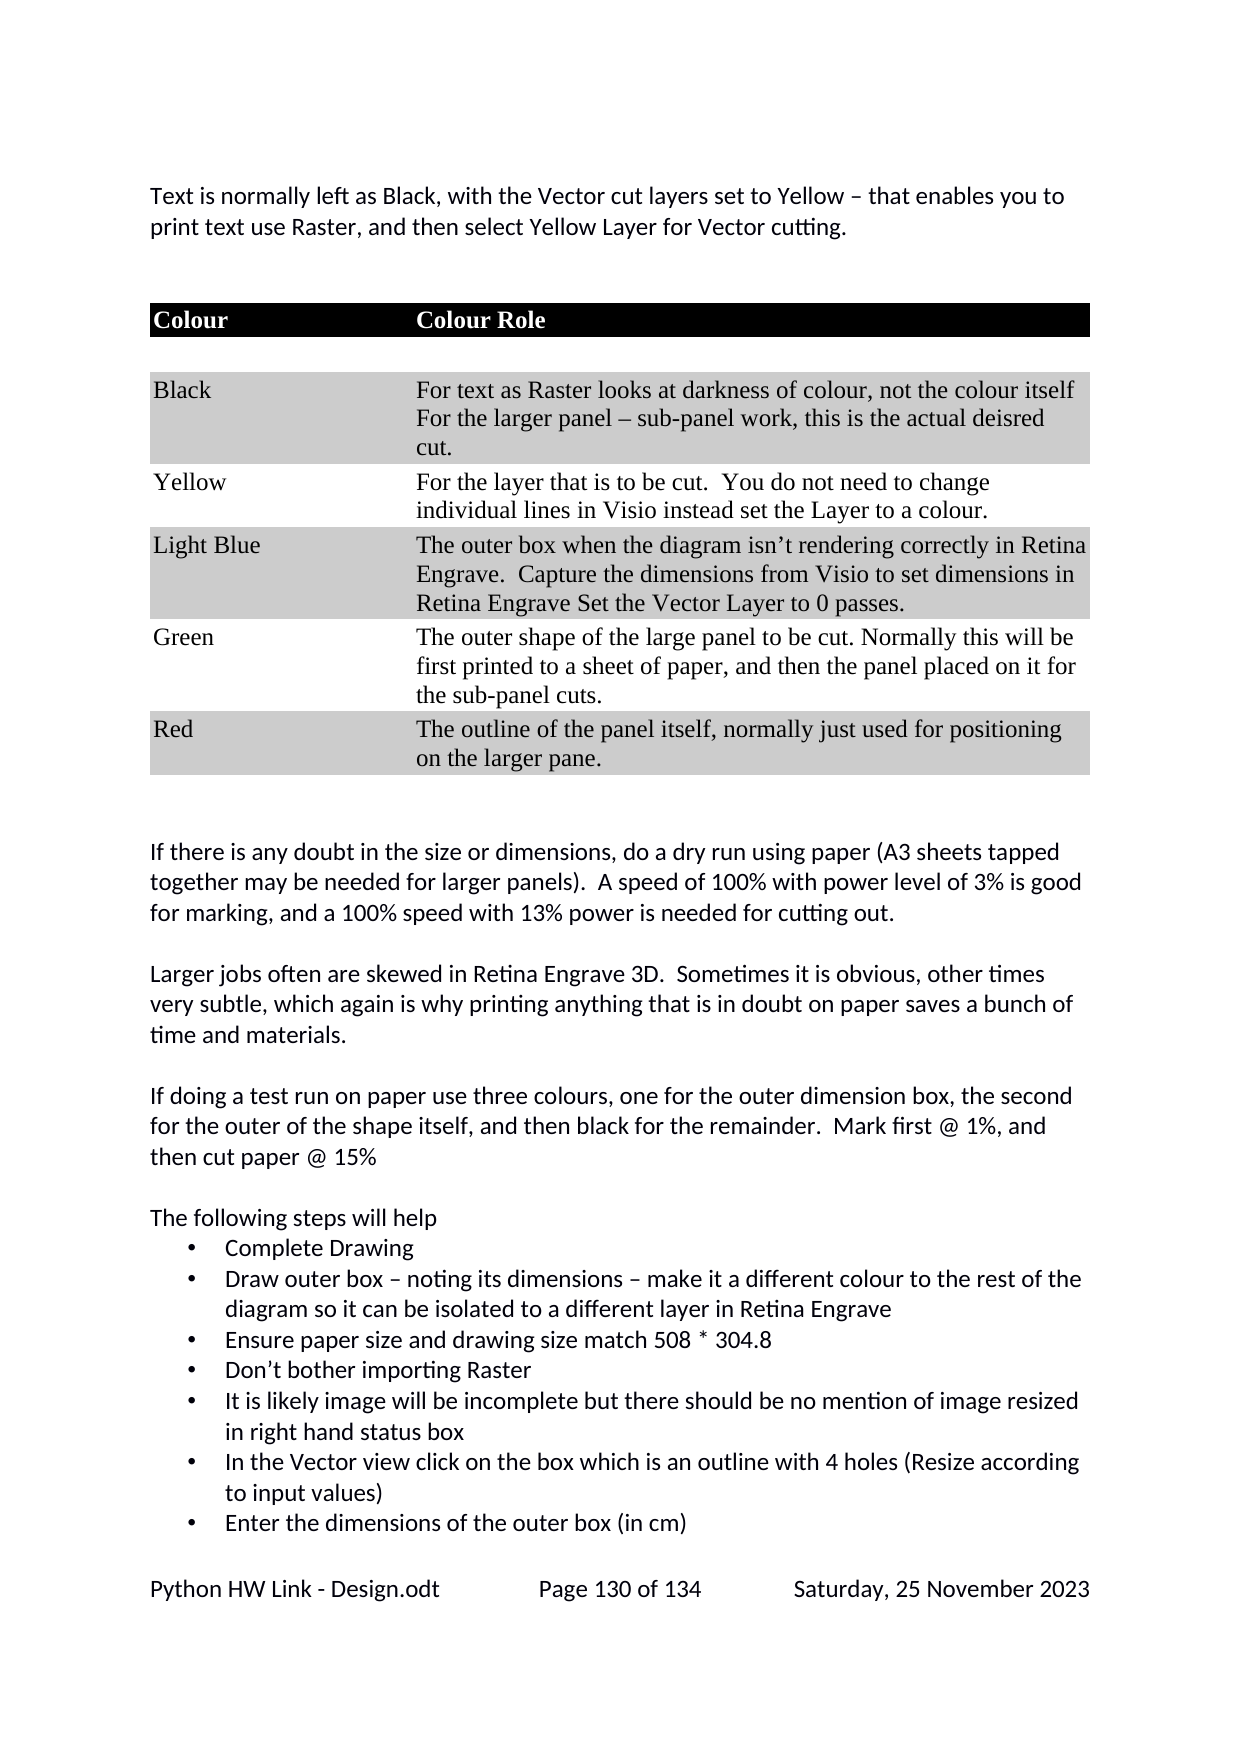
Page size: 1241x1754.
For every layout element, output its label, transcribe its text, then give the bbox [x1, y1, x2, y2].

text The following steps will help [150, 1202, 1090, 1232]
table_cell The outer shape of the large panel to be cut. Normally this will be first printed to a sheet of paper, and then the panel placed on it for the sub-panel cuts. [413, 619, 1090, 711]
text If there is any doubt in the size or dimensions, do a dry run using paper (A3 sheets tapped together may be needed for larger panels). A speed of 100% with power level of 3% is good for marking, and a 100% speed with 13% power is needed for cutting out. [150, 836, 1090, 927]
table_cell For text as Raster looks at darkness of colour, not the colour itself For the larger panel – sub-panel work, this is the actual deisred cut. [413, 372, 1090, 464]
table_header Colour Role [413, 303, 1090, 337]
table_cell Green [150, 619, 413, 711]
text Larger jobs often are skewed in Retina Engrave 3D. Sometimes it is obvious, other times very subtle, which again is why printing anything that is in doubt on paper saves a bunch of time and materials. [150, 958, 1090, 1049]
table_cell Red [150, 711, 413, 775]
table_cell Black [150, 372, 413, 464]
table_cell Light Blue [150, 527, 413, 619]
table_header Colour [150, 303, 413, 337]
table_cell [150, 337, 413, 372]
list In the Vector view click on the box which is an outline with 4 holes (Resize according to input values) [187, 1446, 1090, 1507]
table_cell [413, 337, 1090, 372]
list Enter the dimensions of the outer box (in cm) [187, 1507, 1090, 1538]
list Don’t bother importing Raster [187, 1354, 1090, 1385]
list Complete Drawing [187, 1232, 1090, 1263]
table_cell Yellow [150, 464, 413, 527]
table_cell For the layer that is to be cut. You do not need to change individual lines in Visio instead set the Layer to a colour. [413, 464, 1090, 527]
text Text is normally left as Black, with the Vector cut layers set to Yellow – that enables you to print text use Raster, and then select Yellow Layer for Vector cutting. [150, 181, 1090, 242]
list Ensure paper size and drawing size match 508 * 304.8 [187, 1324, 1090, 1354]
table_cell The outer box when the diagram isn’t rendering correctly in Retina Engrave. Capture the dimensions from Visio to set dimensions in Retina Engrave Set the Vector Layer to 0 passes. [413, 527, 1090, 619]
table_cell The outline of the panel itself, normally just used for positioning on the larger pane. [413, 711, 1090, 775]
text If doing a test run on paper use three colours, one for the outer dimension box, the second for the outer of the shape itself, and then black for the remainder. Mark first @ 1%, and then cut paper @ 15% [150, 1080, 1090, 1171]
list It is likely image will be incomplete but there should be no mention of image resized in right hand status box [187, 1385, 1090, 1446]
list Draw outer box – noting its dimensions – make it a different colour to the rest of the diagram so it can be isolated to a different layer in Retina Engrave [187, 1263, 1090, 1324]
